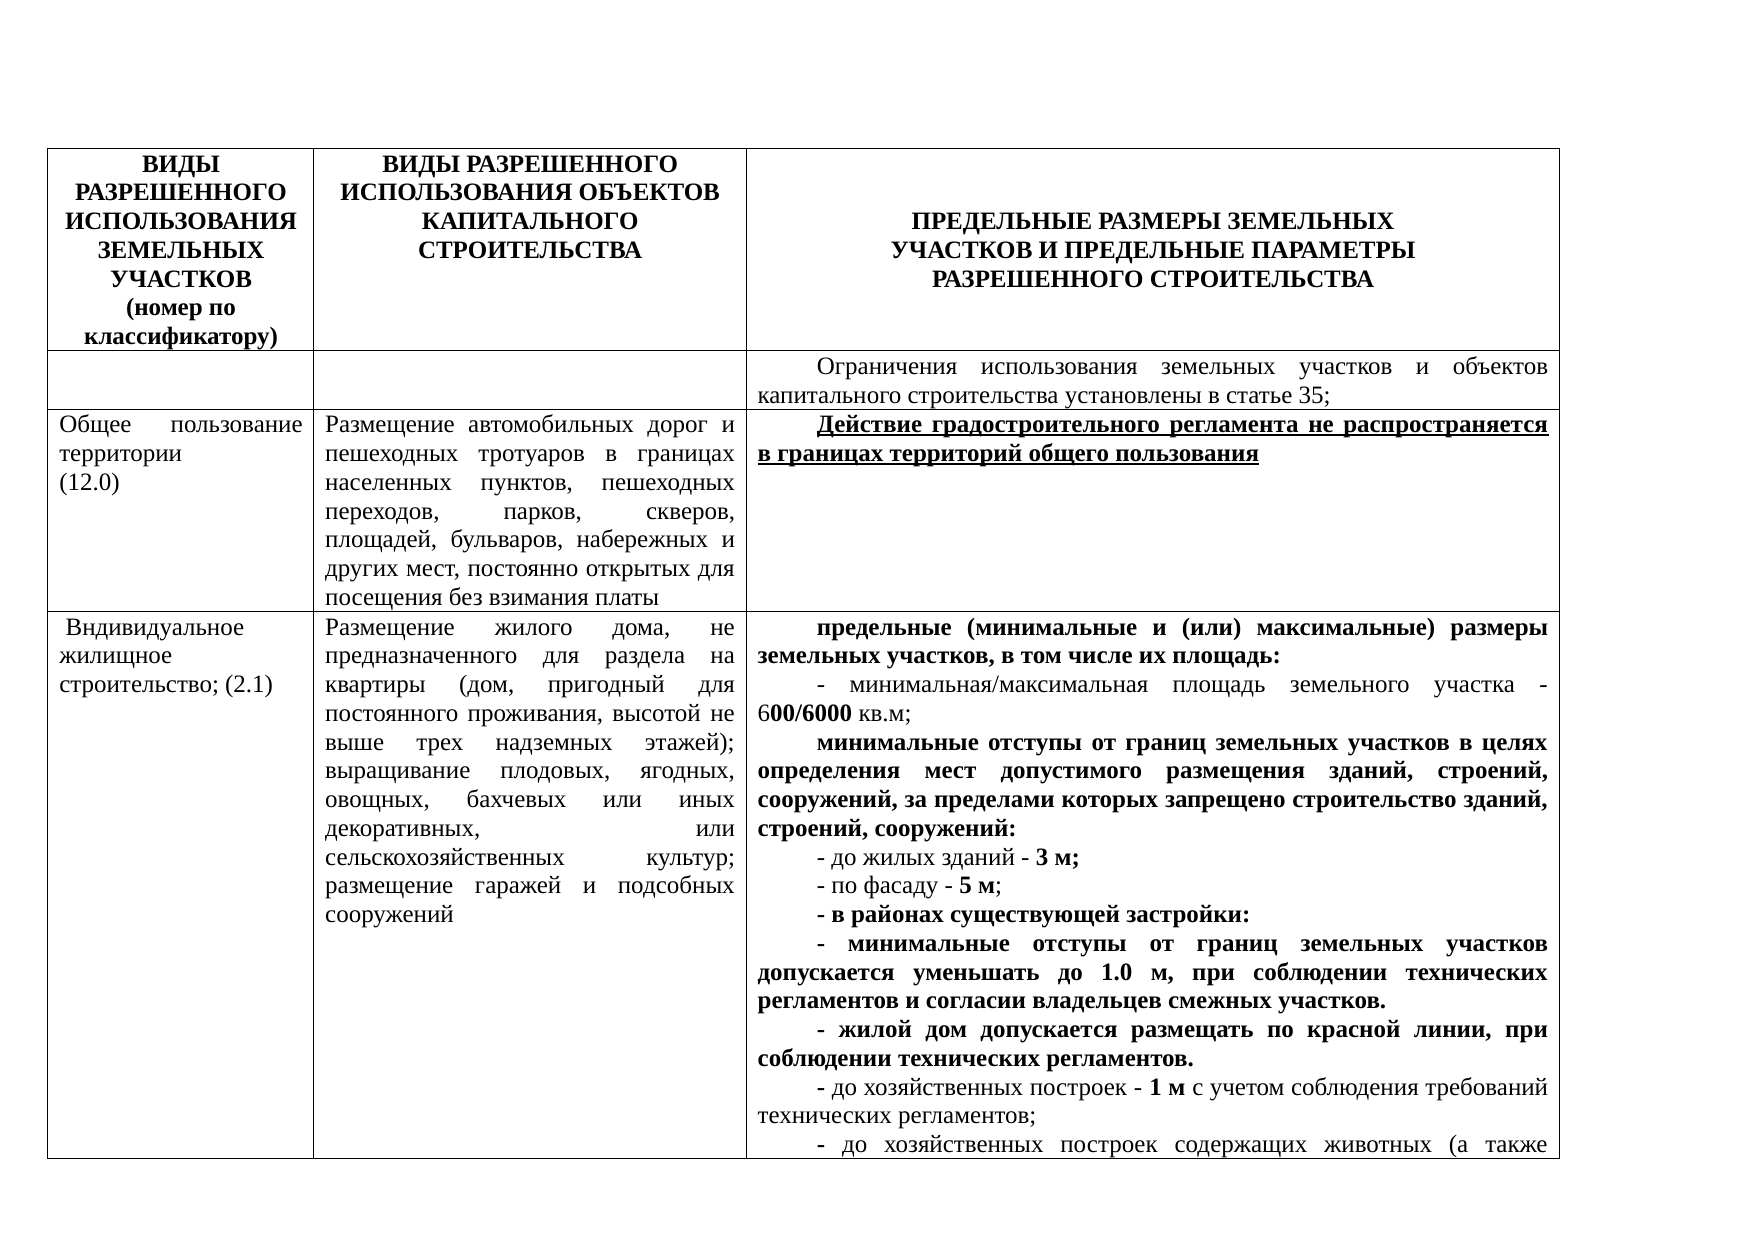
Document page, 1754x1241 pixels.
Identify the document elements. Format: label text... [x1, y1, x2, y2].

table_header ВИДЫ РАЗРЕШЕННОГО ИСПОЛЬЗОВАНИЯ ЗЕМЕЛЬНЫХ УЧАСТКОВ (номер по классификатору) [48, 149, 313, 350]
table_header ВИДЫ РАЗРЕШЕННОГО ИСПОЛЬЗОВАНИЯ ОБЪЕКТОВ КАПИТАЛЬНОГО СТРОИТЕЛЬСТВА [314, 149, 746, 350]
table_cell [314, 351, 746, 408]
table_cell Действие градостроительного регламента не распространяется в границах территорий общего пользования [747, 410, 1559, 611]
table_cell Общее пользование территории (12.0) [48, 410, 313, 611]
table_cell [48, 351, 313, 408]
table_cell предельные (минимальные и (или) максимальные) размеры земельных участков, в том числе их площадь: - минимальная/максимальная площадь земельного участка - 600/6000 кв.м; минимальные отступы от границ земельных участков в целях определения мест допустимого размещения зданий, строений, сооружений, за пределами которых запрещено строительство зданий, строений, сооружений: - до жилых зданий - 3 м; - по фасаду - 5 м; - в районах существующей застройки: - минимальные отступы от границ земельных участков допускается уменьшать до 1.0 м, при соблюдении технических регламентов и согласии владельцев смежных участков. - жилой дом допускается размещать по красной линии, при соблюдении технических регламентов. - до хозяйственных построек - 1 м с учетом соблюдения требований технических регламентов; - до хозяйственных построек содержащих животных (а также [747, 612, 1559, 1158]
table_cell Размещение автомобильных дорог и пешеходных тротуаров в границах населенных пунктов, пешеходных переходов, парков, скверов, площадей, бульваров, набережных и других мест, постоянно открытых для посещения без взимания платы [314, 410, 746, 611]
table_header ПРЕДЕЛЬНЫЕ РАЗМЕРЫ ЗЕМЕЛЬНЫХ УЧАСТКОВ И ПРЕДЕЛЬНЫЕ ПАРАМЕТРЫ РАЗРЕШЕННОГО СТРОИТЕЛЬСТВА [747, 149, 1559, 350]
table_cell Bндивидуальное жилищное строительство; (2.1) [48, 612, 313, 1158]
table_cell Ограничения использования земельных участков и объектов капитального строительства установлены в статье 35; [747, 351, 1559, 408]
table_cell Размещение жилого дома, не предназначенного для раздела на квартиры (дом, пригодный для постоянного проживания, высотой не выше трех надземных этажей); выращивание плодовых, ягодных, овощных, бахчевых или иных декоративных, или сельскохозяйственных культур; размещение гаражей и подсобных сооружений [314, 612, 746, 1158]
